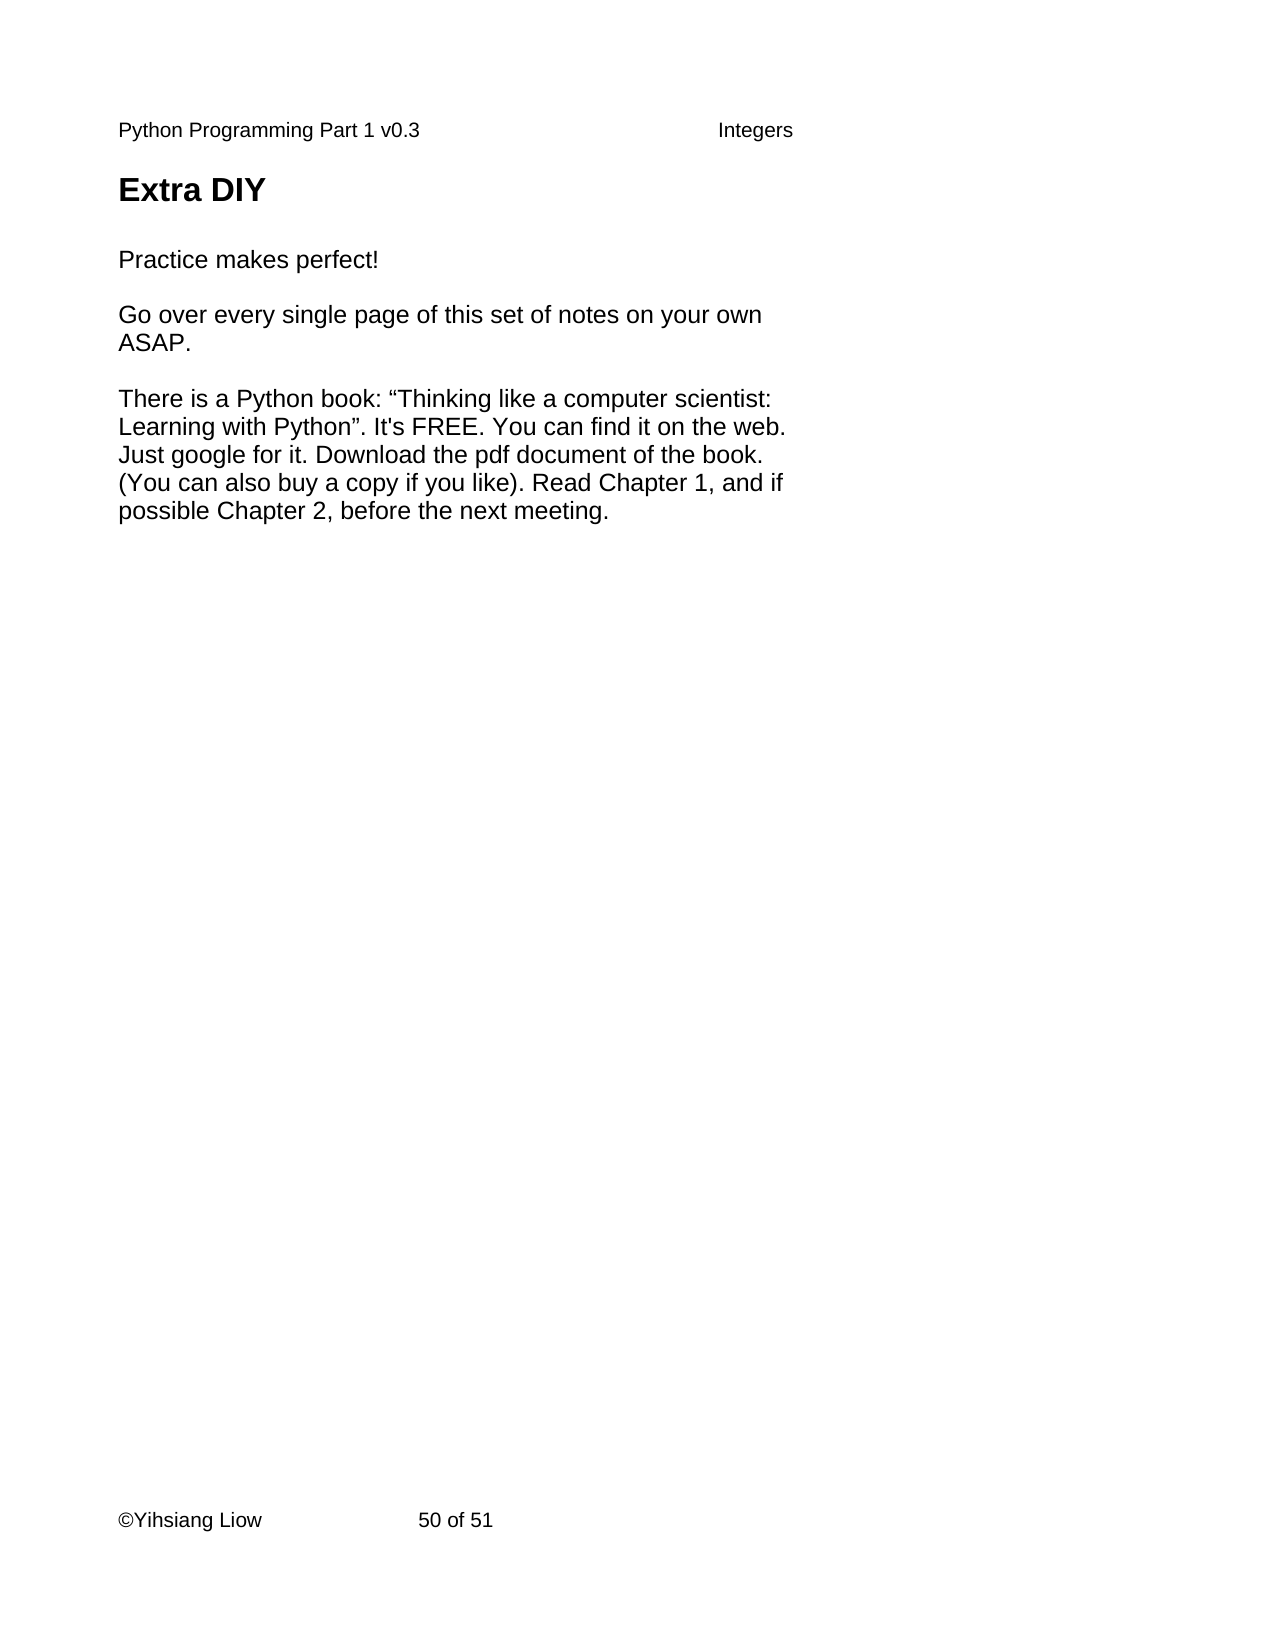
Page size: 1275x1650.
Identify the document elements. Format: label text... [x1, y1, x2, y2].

text Extra DIY [118, 171, 793, 208]
text There is a Python book: “Thinking like a computer scientist: Learning with Python”. It's FREE. You can find it on the web. Just google for it. Download the pdf document of the book. (You can also buy a copy if you like). Read Chapter 1, and if possible Chapter 2, before the next meeting. [118, 385, 793, 524]
text Go over every single page of this set of notes on your own ASAP. [118, 301, 793, 357]
text Practice makes perfect! [118, 245, 793, 273]
